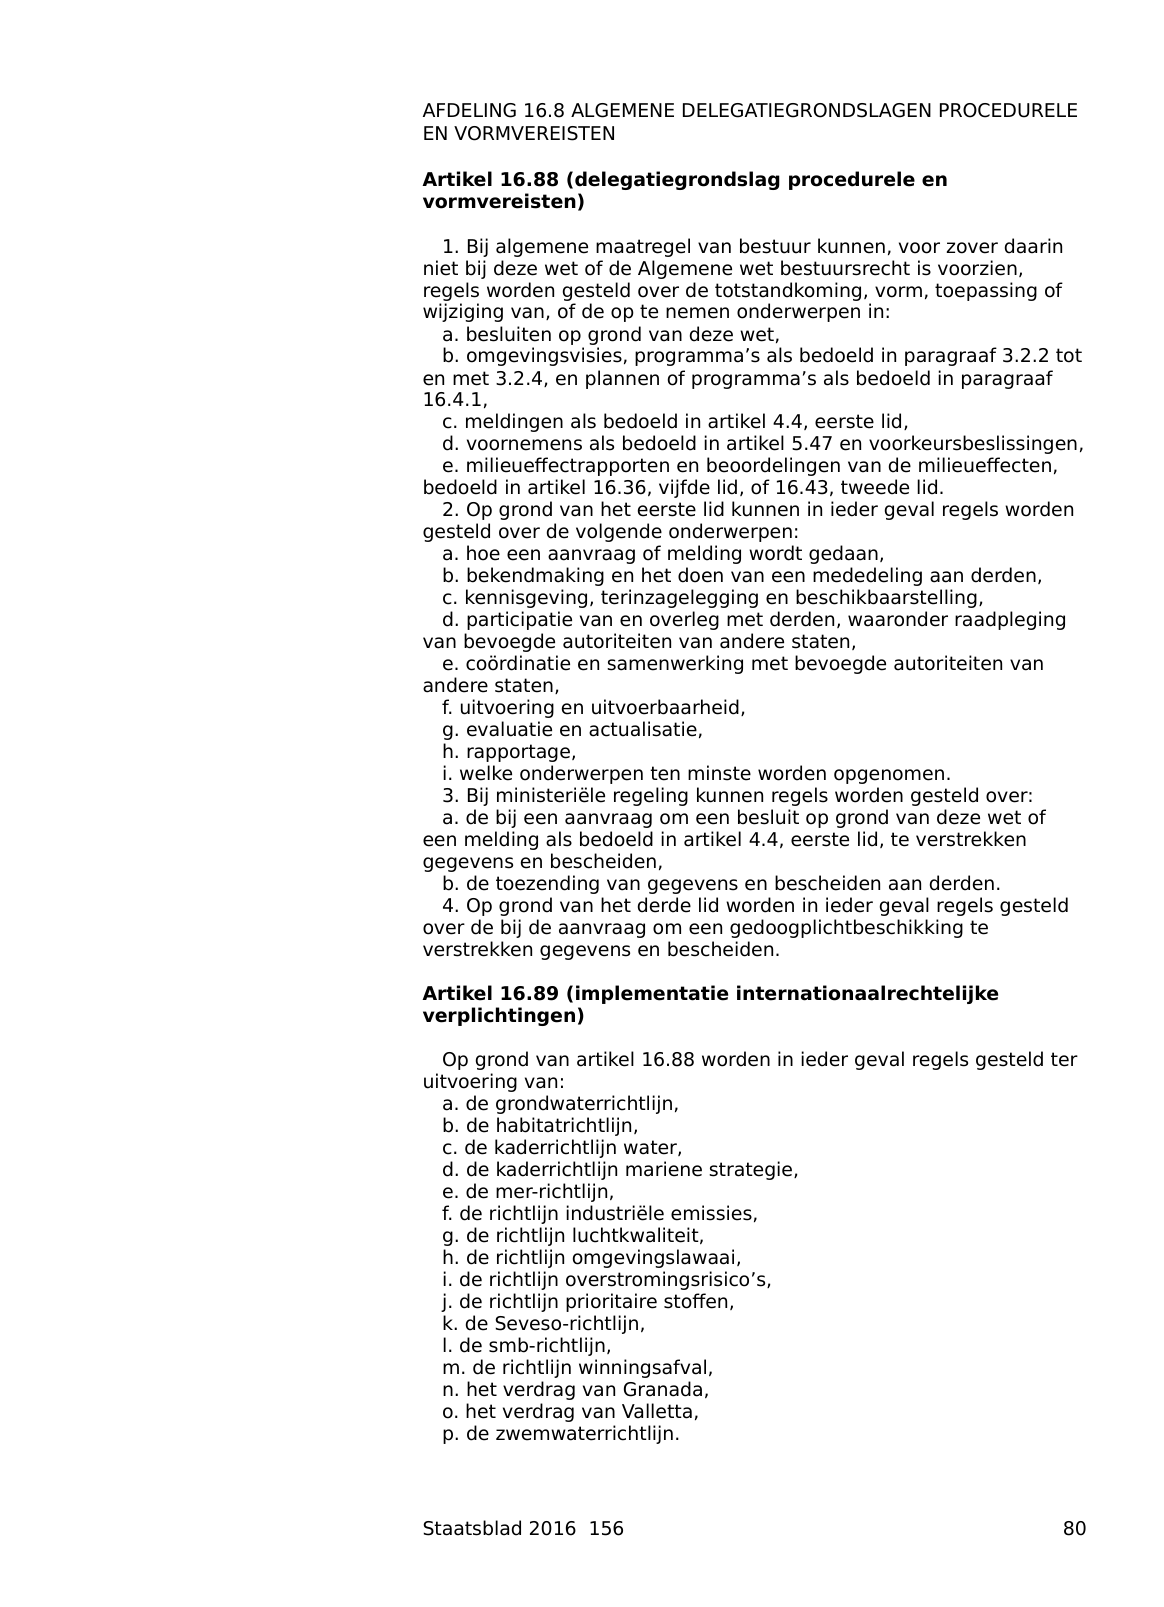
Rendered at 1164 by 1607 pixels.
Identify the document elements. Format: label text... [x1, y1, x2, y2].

text Op grond van artikel 16.88 worden in ieder geval regels gesteld ter uitvoering van: [422, 1049, 1087, 1093]
text l. de smb-richtlijn, [422, 1335, 1087, 1357]
text f. de richtlijn industriële emissies, [422, 1203, 1087, 1225]
text 3. Bij ministeriële regeling kunnen regels worden gesteld over: [422, 785, 1087, 807]
text b. omgevingsvisies, programma’s als bedoeld in paragraaf 3.2.2 tot en met 3.2.4, en plannen of programma’s als bedoeld in paragraaf 16.4.1, [422, 345, 1087, 411]
text a. besluiten op grond van deze wet, [422, 323, 1087, 345]
text 1. Bij algemene maatregel van bestuur kunnen, voor zover daarin niet bij deze wet of de Algemene wet bestuursrecht is voorzien, regels worden gesteld over de totstandkoming, vorm, toepassing of wijziging van, of de op te nemen onderwerpen in: [422, 236, 1087, 323]
text p. de zwemwaterrichtlijn. [422, 1423, 1087, 1445]
text a. de grondwaterrichtlijn, [422, 1093, 1087, 1115]
text e. de mer-richtlijn, [422, 1181, 1087, 1203]
text a. hoe een aanvraag of melding wordt gedaan, [422, 543, 1087, 565]
text d. participatie van en overleg met derden, waaronder raadpleging van bevoegde autoriteiten van andere staten, [422, 609, 1087, 653]
text i. welke onderwerpen ten minste worden opgenomen. [422, 763, 1087, 785]
subtitle Artikel 16.89 (implementatie internationaalrechtelijke verplichtingen) [422, 983, 1087, 1027]
text d. voornemens als bedoeld in artikel 5.47 en voorkeursbeslissingen, [422, 433, 1087, 455]
text e. coördinatie en samenwerking met bevoegde autoriteiten van andere staten, [422, 653, 1087, 697]
text c. de kaderrichtlijn water, [422, 1137, 1087, 1159]
text g. evaluatie en actualisatie, [422, 719, 1087, 741]
text m. de richtlijn winningsafval, [422, 1357, 1087, 1379]
text d. de kaderrichtlijn mariene strategie, [422, 1159, 1087, 1181]
text b. de toezending van gegevens en bescheiden aan derden. [422, 873, 1087, 895]
text b. bekendmaking en het doen van een mededeling aan derden, [422, 565, 1087, 587]
text h. rapportage, [422, 741, 1087, 763]
text 2. Op grond van het eerste lid kunnen in ieder geval regels worden gesteld over de volgende onderwerpen: [422, 499, 1087, 543]
text b. de habitatrichtlijn, [422, 1115, 1087, 1137]
text j. de richtlijn prioritaire stoffen, [422, 1291, 1087, 1313]
text o. het verdrag van Valletta, [422, 1401, 1087, 1423]
text 4. Op grond van het derde lid worden in ieder geval regels gesteld over de bij de aanvraag om een gedoogplichtbeschikking te verstrekken gegevens en bescheiden. [422, 895, 1087, 961]
text e. milieueffectrapporten en beoordelingen van de milieueffecten, bedoeld in artikel 16.36, vijfde lid, of 16.43, tweede lid. [422, 455, 1087, 499]
text i. de richtlijn overstromingsrisico’s, [422, 1269, 1087, 1291]
text h. de richtlijn omgevingslawaai, [422, 1247, 1087, 1269]
text f. uitvoering en uitvoerbaarheid, [422, 697, 1087, 719]
text a. de bij een aanvraag om een besluit op grond van deze wet of een melding als bedoeld in artikel 4.4, eerste lid, te verstrekken gegevens en bescheiden, [422, 807, 1087, 873]
subtitle Artikel 16.88 (delegatiegrondslag procedurele en vormvereisten) [422, 169, 1087, 213]
text n. het verdrag van Granada, [422, 1379, 1087, 1401]
text g. de richtlijn luchtkwaliteit, [422, 1225, 1087, 1247]
text c. kennisgeving, terinzagelegging en beschikbaarstelling, [422, 587, 1087, 609]
text c. meldingen als bedoeld in artikel 4.4, eerste lid, [422, 411, 1087, 433]
subtitle AFDELING 16.8 ALGEMENE DELEGATIEGRONDSLAGEN PROCEDURELE EN VORMVEREISTEN [422, 100, 1087, 144]
text k. de Seveso-richtlijn, [422, 1313, 1087, 1335]
